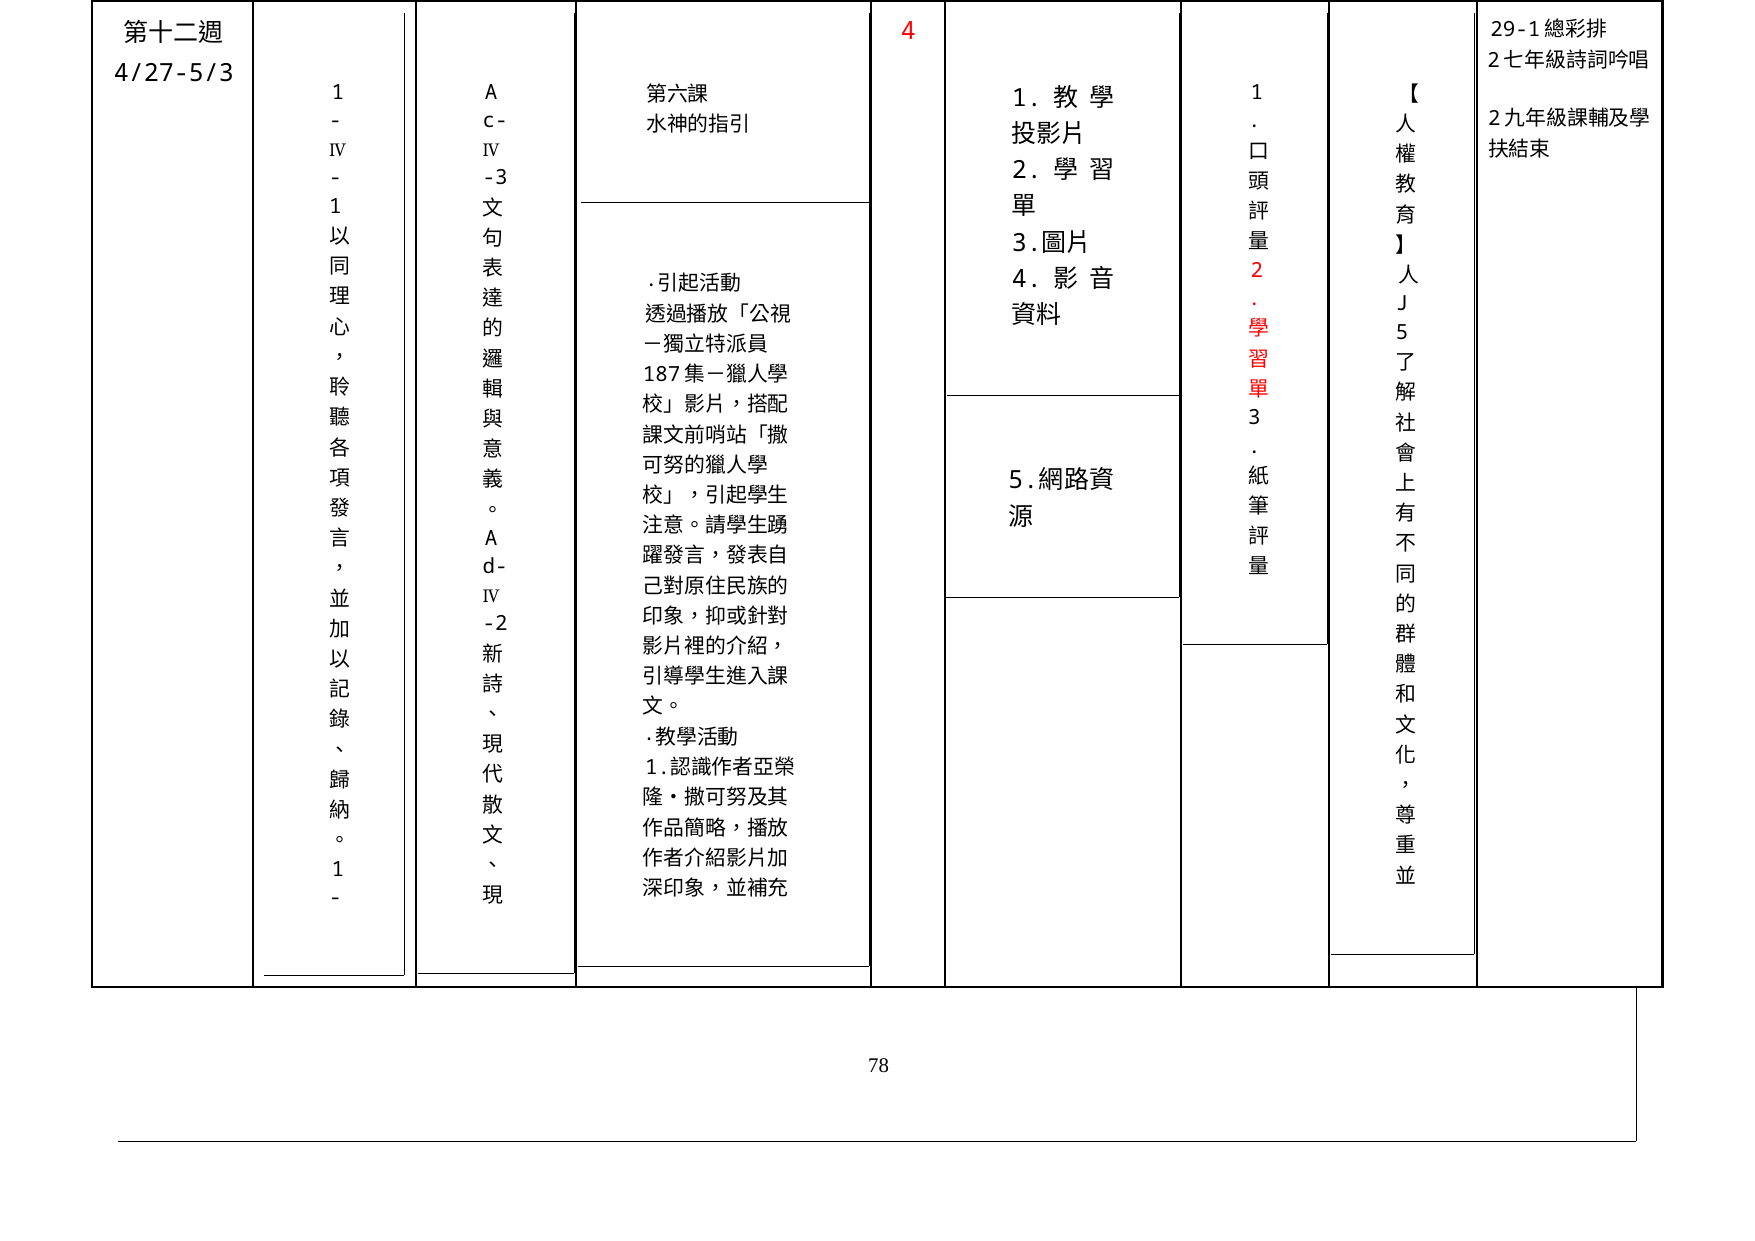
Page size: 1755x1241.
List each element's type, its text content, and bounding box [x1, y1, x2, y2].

table_cell 1.口頭評量 2.學習單 3.紙筆評量 [1182, 2, 1328, 986]
table_cell 1-Ⅳ-1以同理心，聆聽各項發言，並加以記錄、歸納。 1- [254, 2, 415, 986]
table_cell 第六課 水神的指引 ‧引起活動 透過播放「公視－獨立特派員187集－獵人學校」影片，搭配課文前哨站「撒可努的獵人學校」，引起學生注意。請學生踴躍發言，發表自己對原住民族的印象，抑或針對影片裡的介紹，引導學生進入課文。 ‧教學活動 1.認識作者亞榮隆‧撒可努及其作品簡略，播放作者介紹影片加深印象，並補充 [577, 2, 870, 986]
table_cell 1.教學投影片 2.學習單 3.圖片 4.影音資料 5.網路資源 [946, 2, 1180, 986]
table_cell 第十二週 4/27-5/3 [93, 2, 252, 986]
table_cell Ac-Ⅳ-3 文句表達的邏輯與意義。 Ad-Ⅳ-2 新詩、現代散文、現 [417, 2, 575, 986]
table_cell 29-1總彩排 2七年級詩詞吟唱 2九年級課輔及學扶結束 [1478, 2, 1661, 986]
table_cell 4 [872, 2, 944, 986]
table_cell 【人權教育】 人J5了解社會上有不同的群體和文化，尊重並 [1330, 2, 1476, 986]
